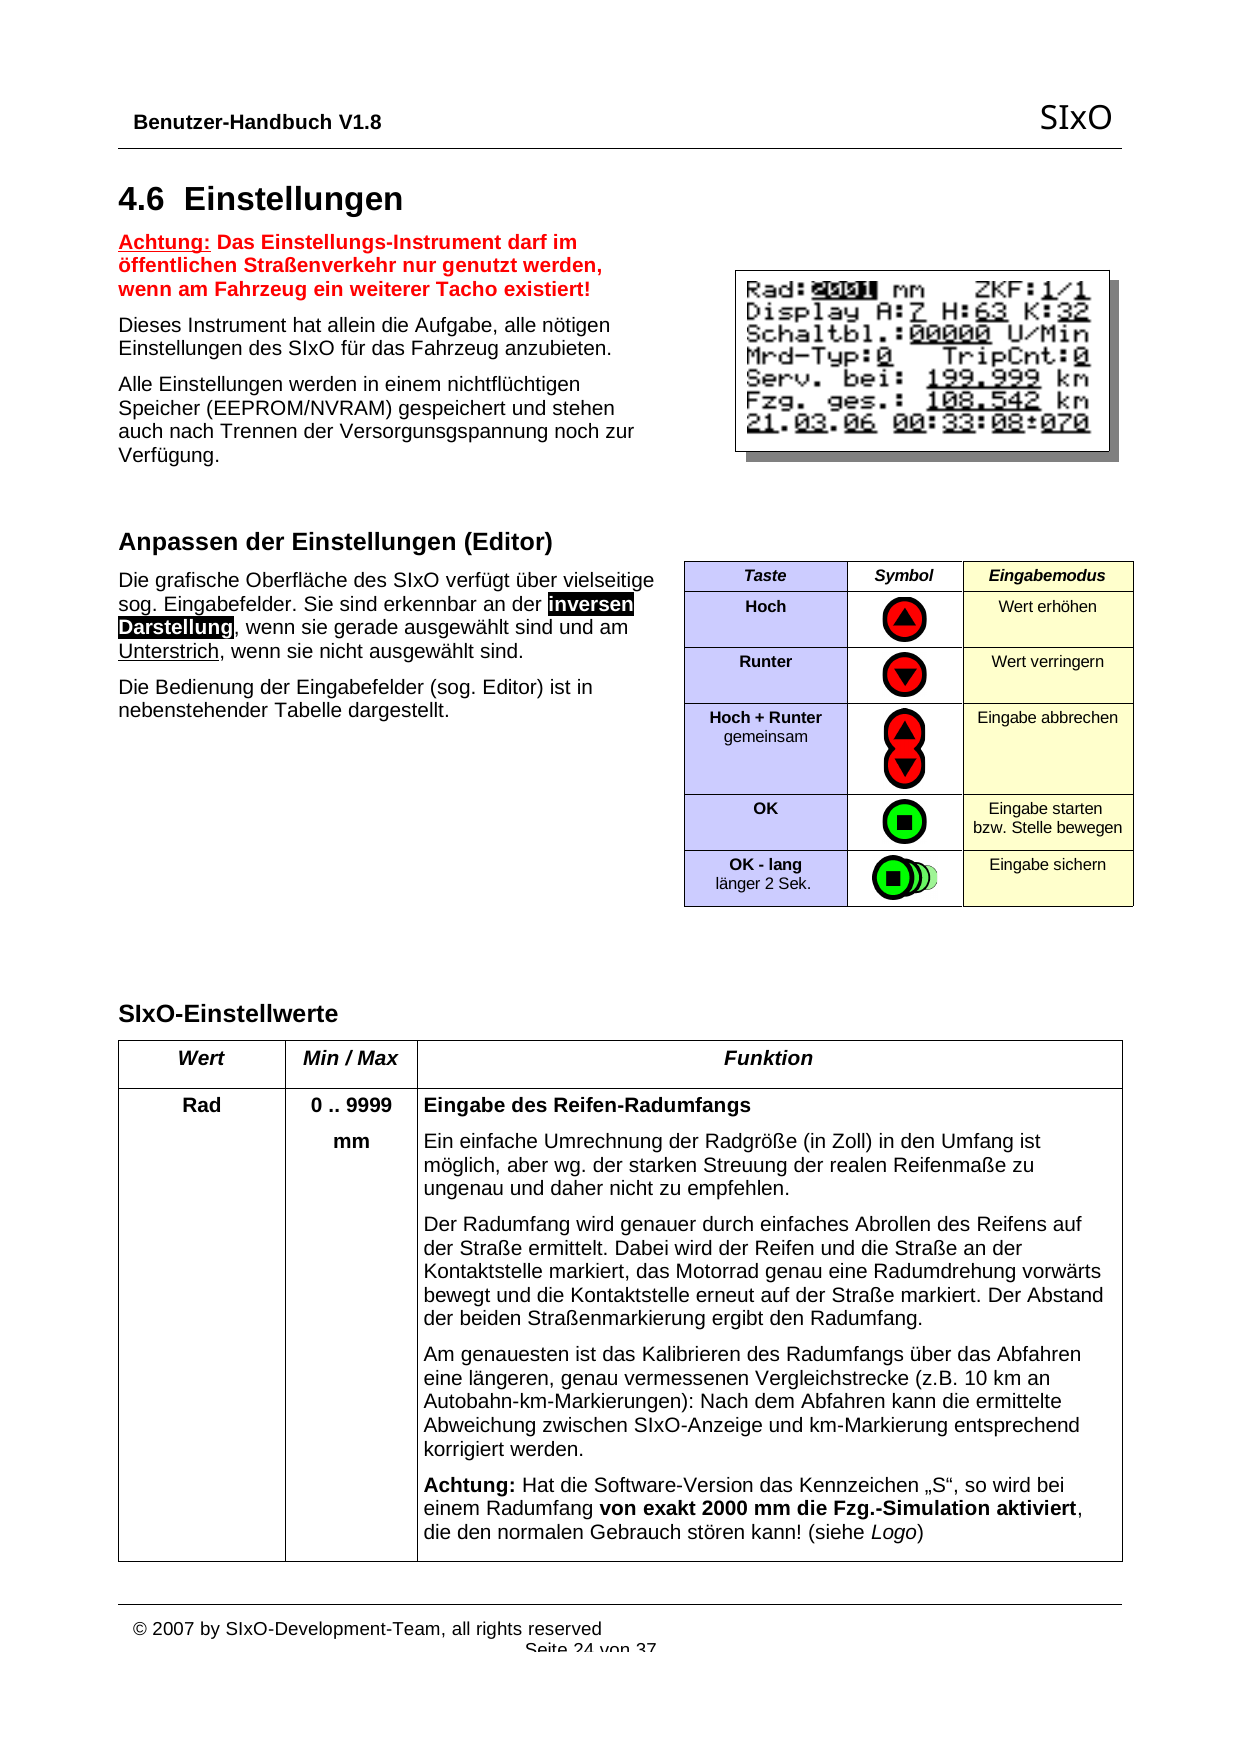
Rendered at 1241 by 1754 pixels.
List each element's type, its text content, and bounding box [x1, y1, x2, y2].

picture [747, 281, 1097, 439]
table_header Symbol [848, 562, 962, 591]
table_header Eingabemodus [964, 562, 1133, 591]
subtitle SIxO-Einstellwerte [118, 1000, 1122, 1028]
table_cell Runter [685, 648, 847, 703]
table_cell Wert verringern [964, 648, 1133, 703]
picture [883, 708, 926, 789]
table_cell [848, 851, 962, 906]
table_cell Eingabe sichern [964, 851, 1133, 906]
text Achtung: Das Einstellungs-Instrument darf im öffentlichen Straßenverkehr nur genutzt werden, wenn am Fahrzeug ein weiterer Tacho existiert! [118, 230, 1122, 301]
table_cell [848, 795, 962, 850]
picture [872, 855, 938, 900]
table_header Taste [685, 562, 847, 591]
table_cell Rad [119, 1089, 285, 1561]
picture [882, 799, 927, 844]
table_header Wert [119, 1041, 285, 1088]
table_cell [848, 704, 962, 794]
text Alle Einstellungen werden in einem nichtflüchtigen Speicher (EEPROM/NVRAM) gespeichert und stehen auch nach Trennen der Versorgunsgspannung noch zur Verfügung. [118, 373, 656, 467]
subtitle [656, 240, 1119, 515]
table_cell Hoch + Runter gemeinsam [685, 704, 847, 794]
table_cell OK - lang länger 2 Sek. [685, 851, 847, 906]
table_cell [848, 648, 962, 703]
table_cell Wert erhöhen [964, 592, 1133, 647]
subtitle Einstellungen [118, 180, 1122, 218]
picture [882, 597, 927, 642]
table_header Funktion [418, 1041, 1122, 1088]
picture [882, 652, 927, 697]
table_cell 0 .. 9999 mm [286, 1089, 417, 1561]
table_cell [848, 592, 962, 647]
table_cell Eingabe des Reifen-Radumfangs Ein einfache Umrechnung der Radgröße (in Zoll) in den Umfang ist möglich, aber wg. der starken Streuung der realen Reifenmaße zu ungenau und daher nicht zu empfehlen. Der Radumfang wird genauer durch einfaches Abrollen des Reifens auf der Straße ermittelt. Dabei wird der Reifen und die Straße an der Kontaktstelle markiert, das Motorrad genau eine Radumdrehung vorwärts bewegt und die Kontaktstelle erneut auf der Straße markiert. Der Abstand der beiden Straßenmarkierung ergibt den Radumfang. Am genauesten ist das Kalibrieren des Radumfangs über das Abfahren eine längeren, genau vermessenen Vergleichstrecke (z.B. 10 km an Autobahn-km-Markierungen): Nach dem Abfahren kann die ermittelte Abweichung zwischen SIxO-Anzeige und km-Markierung entsprechend korrigiert werden. Achtung: Hat die Software-Version das Kennzeichen „S“, so wird bei einem Radumfang von exakt 2000 mm die Fzg.-Simulation aktiviert, die den normalen Gebrauch stören kann! (siehe Logo) [418, 1089, 1122, 1561]
table_cell Eingabe abbrechen [964, 704, 1133, 794]
table_cell Eingabe starten bzw. Stelle bewegen [964, 795, 1133, 850]
table_cell OK [685, 795, 847, 850]
text Dieses Instrument hat allein die Aufgabe, alle nötigen Einstellungen des SIxO für das Fahrzeug anzubieten. [118, 313, 656, 360]
text Die Bedienung der Eingabefelder (sog. Editor) ist in nebenstehender Tabelle dargestellt. [118, 675, 656, 722]
subtitle Anpassen der Einstellungen (Editor) [118, 528, 1122, 556]
table_header Min / Max [286, 1041, 417, 1088]
table_cell Hoch [685, 592, 847, 647]
text Die grafische Oberfläche des SIxO verfügt über vielseitige sog. Eingabefelder. Sie sind erkennbar an der inversen Darstellung, wenn sie gerade ausgewählt sind und am Unterstrich, wenn sie nicht ausgewählt sind. [118, 561, 1133, 965]
